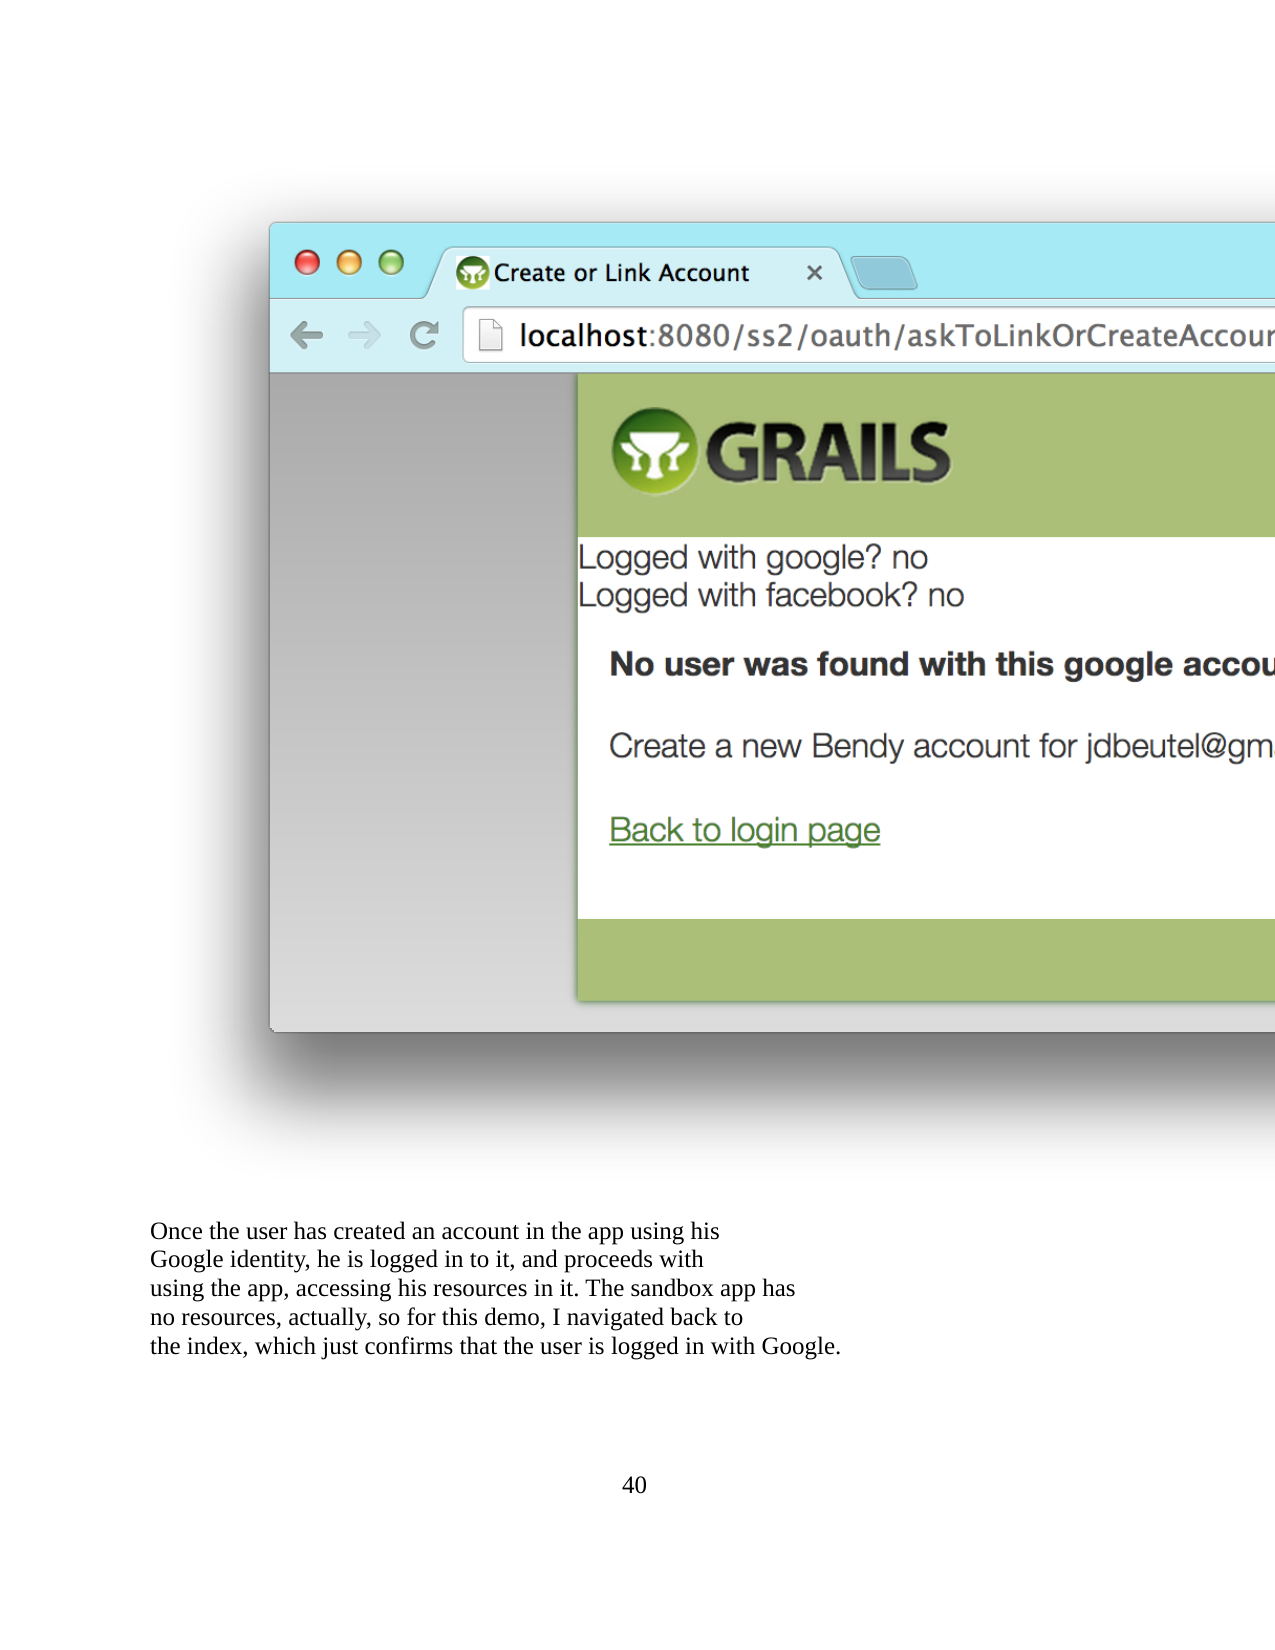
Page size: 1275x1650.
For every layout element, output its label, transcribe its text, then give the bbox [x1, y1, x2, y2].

picture [150, 150, 1275, 1198]
text Once the user has created an account in the app using his Google identity, he is logged in to it, and proceeds with using the app, accessing his resources in it. The sandbox app has no resources, actually, so for this demo, I navigated back to the index, which just confirms that the user is logged in with Google. [150, 1216, 1125, 1359]
